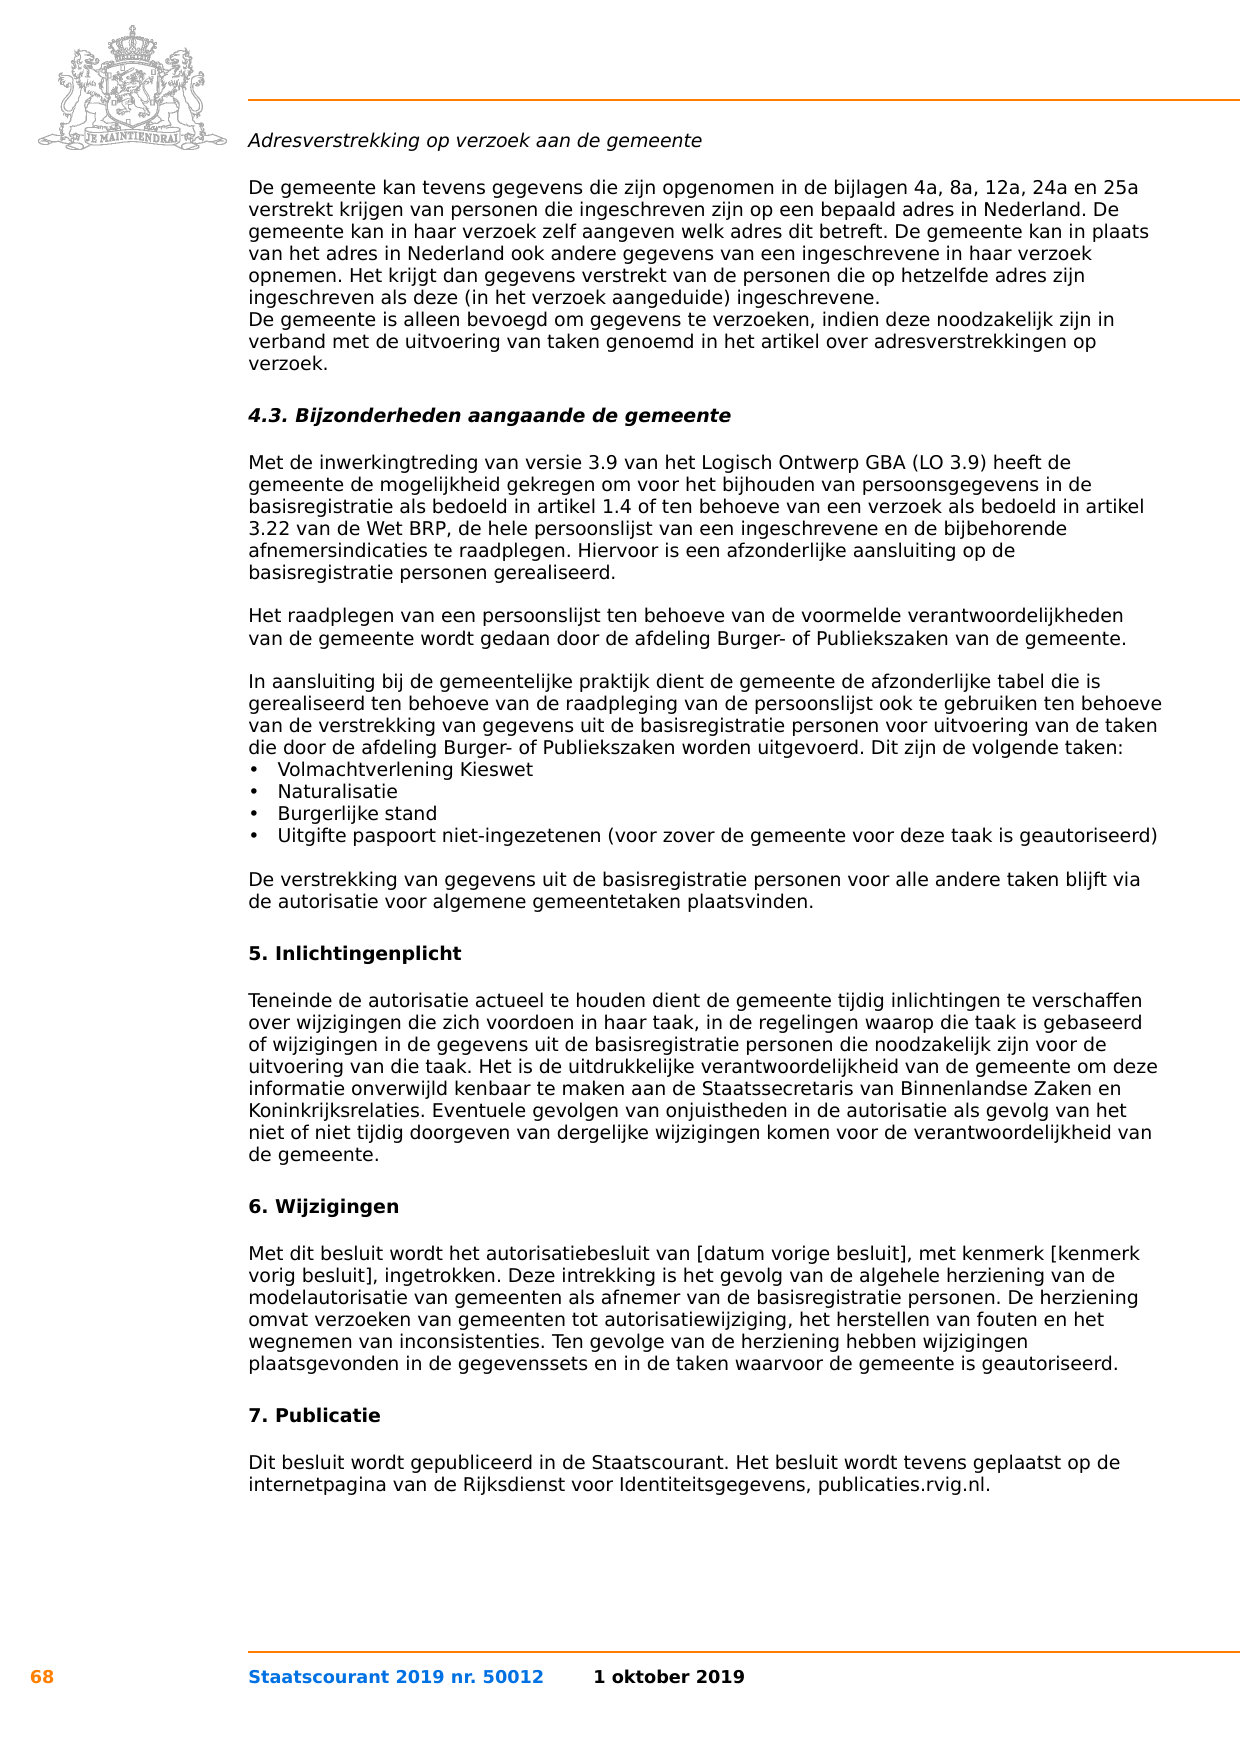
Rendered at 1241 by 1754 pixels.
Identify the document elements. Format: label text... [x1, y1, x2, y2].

text • Uitgifte paspoort niet-ingezetenen (voor zover de gemeente voor deze taak is geautoriseerd) [248, 825, 1163, 847]
text • Volmachtverlening Kieswet [248, 759, 1163, 781]
subtitle 4.3. Bijzonderheden aangaande de gemeente [248, 405, 1163, 427]
text In aansluiting bij de gemeentelijke praktijk dient de gemeente de afzonderlijke tabel die is gerealiseerd ten behoeve van de raadpleging van de persoonslijst ook te gebruiken ten behoeve van de verstrekking van gegevens uit de basisregistratie personen voor uitvoering van de taken die door de afdeling Burger- of Publiekszaken worden uitgevoerd. Dit zijn de volgende taken: [248, 671, 1163, 759]
text • Naturalisatie [248, 781, 1163, 803]
text Met dit besluit wordt het autorisatiebesluit van [datum vorige besluit], met kenmerk [kenmerk vorig besluit], ingetrokken. Deze intrekking is het gevolg van de algehele herziening van de modelautorisatie van gemeenten als afnemer van de basisregistratie personen. De herziening omvat verzoeken van gemeenten tot autorisatiewijziging, het herstellen van fouten en het wegnemen van inconsistenties. Ten gevolge van de herziening hebben wijzigingen plaatsgevonden in de gegevenssets en in de taken waarvoor de gemeente is geautoriseerd. [248, 1243, 1163, 1374]
text • Burgerlijke stand [248, 803, 1163, 825]
text De gemeente is alleen bevoegd om gegevens te verzoeken, indien deze noodzakelijk zijn in verband met de uitvoering van taken genoemd in het artikel over adresverstrekkingen op verzoek. [248, 309, 1163, 375]
text De gemeente kan tevens gegevens die zijn opgenomen in de bijlagen 4a, 8a, 12a, 24a en 25a verstrekt krijgen van personen die ingeschreven zijn op een bepaald adres in Nederland. De gemeente kan in haar verzoek zelf aangeven welk adres dit betreft. De gemeente kan in plaats van het adres in Nederland ook andere gegevens van een ingeschrevene in haar verzoek opnemen. Het krijgt dan gegevens verstrekt van de personen die op hetzelfde adres zijn ingeschreven als deze (in het verzoek aangeduide) ingeschrevene. [248, 177, 1163, 309]
subtitle 6. Wijzigingen [248, 1196, 1163, 1218]
subtitle Adresverstrekking op verzoek aan de gemeente [248, 130, 1163, 152]
subtitle 5. Inlichtingenplicht [248, 943, 1163, 965]
text De verstrekking van gegevens uit de basisregistratie personen voor alle andere taken blijft via de autorisatie voor algemene gemeentetaken plaatsvinden. [248, 869, 1163, 913]
text Dit besluit wordt gepubliceerd in de Staatscourant. Het besluit wordt tevens geplaatst op de internetpagina van de Rijksdienst voor Identiteitsgegevens, publicaties.rvig.nl. [248, 1452, 1163, 1496]
text Met de inwerkingtreding van versie 3.9 van het Logisch Ontwerp GBA (LO 3.9) heeft de gemeente de mogelijkheid gekregen om voor het bijhouden van persoonsgegevens in de basisregistratie als bedoeld in artikel 1.4 of ten behoeve van een verzoek als bedoeld in artikel 3.22 van de Wet BRP, de hele persoonslijst van een ingeschrevene en de bijbehorende afnemersindicaties te raadplegen. Hiervoor is een afzonderlijke aansluiting op de basisregistratie personen gerealiseerd. [248, 452, 1163, 583]
text Het raadplegen van een persoonslijst ten behoeve van de voormelde verantwoordelijkheden van de gemeente wordt gedaan door de afdeling Burger- of Publiekszaken van de gemeente. [248, 605, 1163, 649]
subtitle 7. Publicatie [248, 1404, 1163, 1427]
text Teneinde de autorisatie actueel te houden dient de gemeente tijdig inlichtingen te verschaffen over wijzigingen die zich voordoen in haar taak, in de regelingen waarop die taak is gebaseerd of wijzigingen in de gegevens uit de basisregistratie personen die noodzakelijk zijn voor de uitvoering van die taak. Het is de uitdrukkelijke verantwoordelijkheid van de gemeente om deze informatie onverwijld kenbaar te maken aan de Staatssecretaris van Binnenlandse Zaken en Koninkrijksrelaties. Eventuele gevolgen van onjuistheden in de autorisatie als gevolg van het niet of niet tijdig doorgeven van dergelijke wijzigingen komen voor de verantwoordelijkheid van de gemeente. [248, 990, 1163, 1166]
picture [38, 25, 227, 150]
